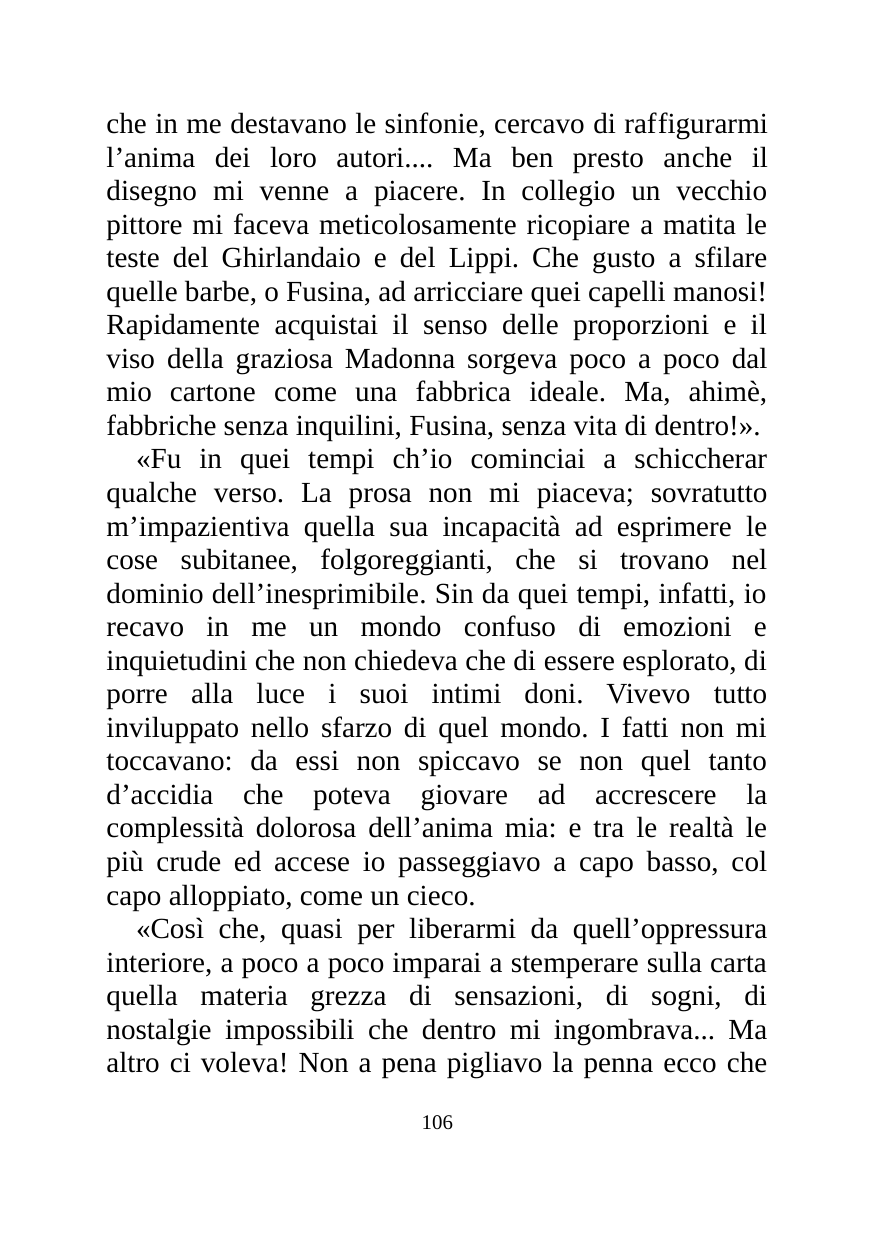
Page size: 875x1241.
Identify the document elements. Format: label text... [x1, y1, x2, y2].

text che in me destavano le sinfonie, cercavo di raffigurarmi l’anima dei loro autori.... Ma ben presto anche il disegno mi venne a piacere. In collegio un vecchio pittore mi faceva meticolosamente ricopiare a matita le teste del Ghirlandaio e del Lippi. Che gusto a sfilare quelle barbe, o Fusina, ad arricciare quei capelli manosi! Rapidamente acquistai il senso delle proporzioni e il viso della graziosa Madonna sorgeva poco a poco dal mio cartone come una fabbrica ideale. Ma, ahimè, fabbriche senza inquilini, Fusina, senza vita di dentro!». [106, 106, 768, 442]
text «Fu in quei tempi ch’io cominciai a schiccherar qualche verso. La prosa non mi piaceva; sovratutto m’impazientiva quella sua incapacità ad esprimere le cose subitanee, folgoreggianti, che si trovano nel dominio dell’inesprimibile. Sin da quei tempi, infatti, io recavo in me un mondo confuso di emozioni e inquietudini che non chiedeva che di essere esplorato, di porre alla luce i suoi intimi doni. Vivevo tutto inviluppato nello sfarzo di quel mondo. I fatti non mi toccavano: da essi non spiccavo se non quel tanto d’accidia che poteva giovare ad accrescere la complessità dolorosa dell’anima mia: e tra le realtà le più crude ed accese io passeggiavo a capo basso, col capo alloppiato, come un cieco. [106, 442, 768, 911]
text «Così che, quasi per liberarmi da quell’oppressura interiore, a poco a poco imparai a stemperare sulla carta quella materia grezza di sensazioni, di sogni, di nostalgie impossibili che dentro mi ingombrava... Ma altro ci voleva! Non a pena pigliavo la penna ecco che [106, 911, 768, 1079]
